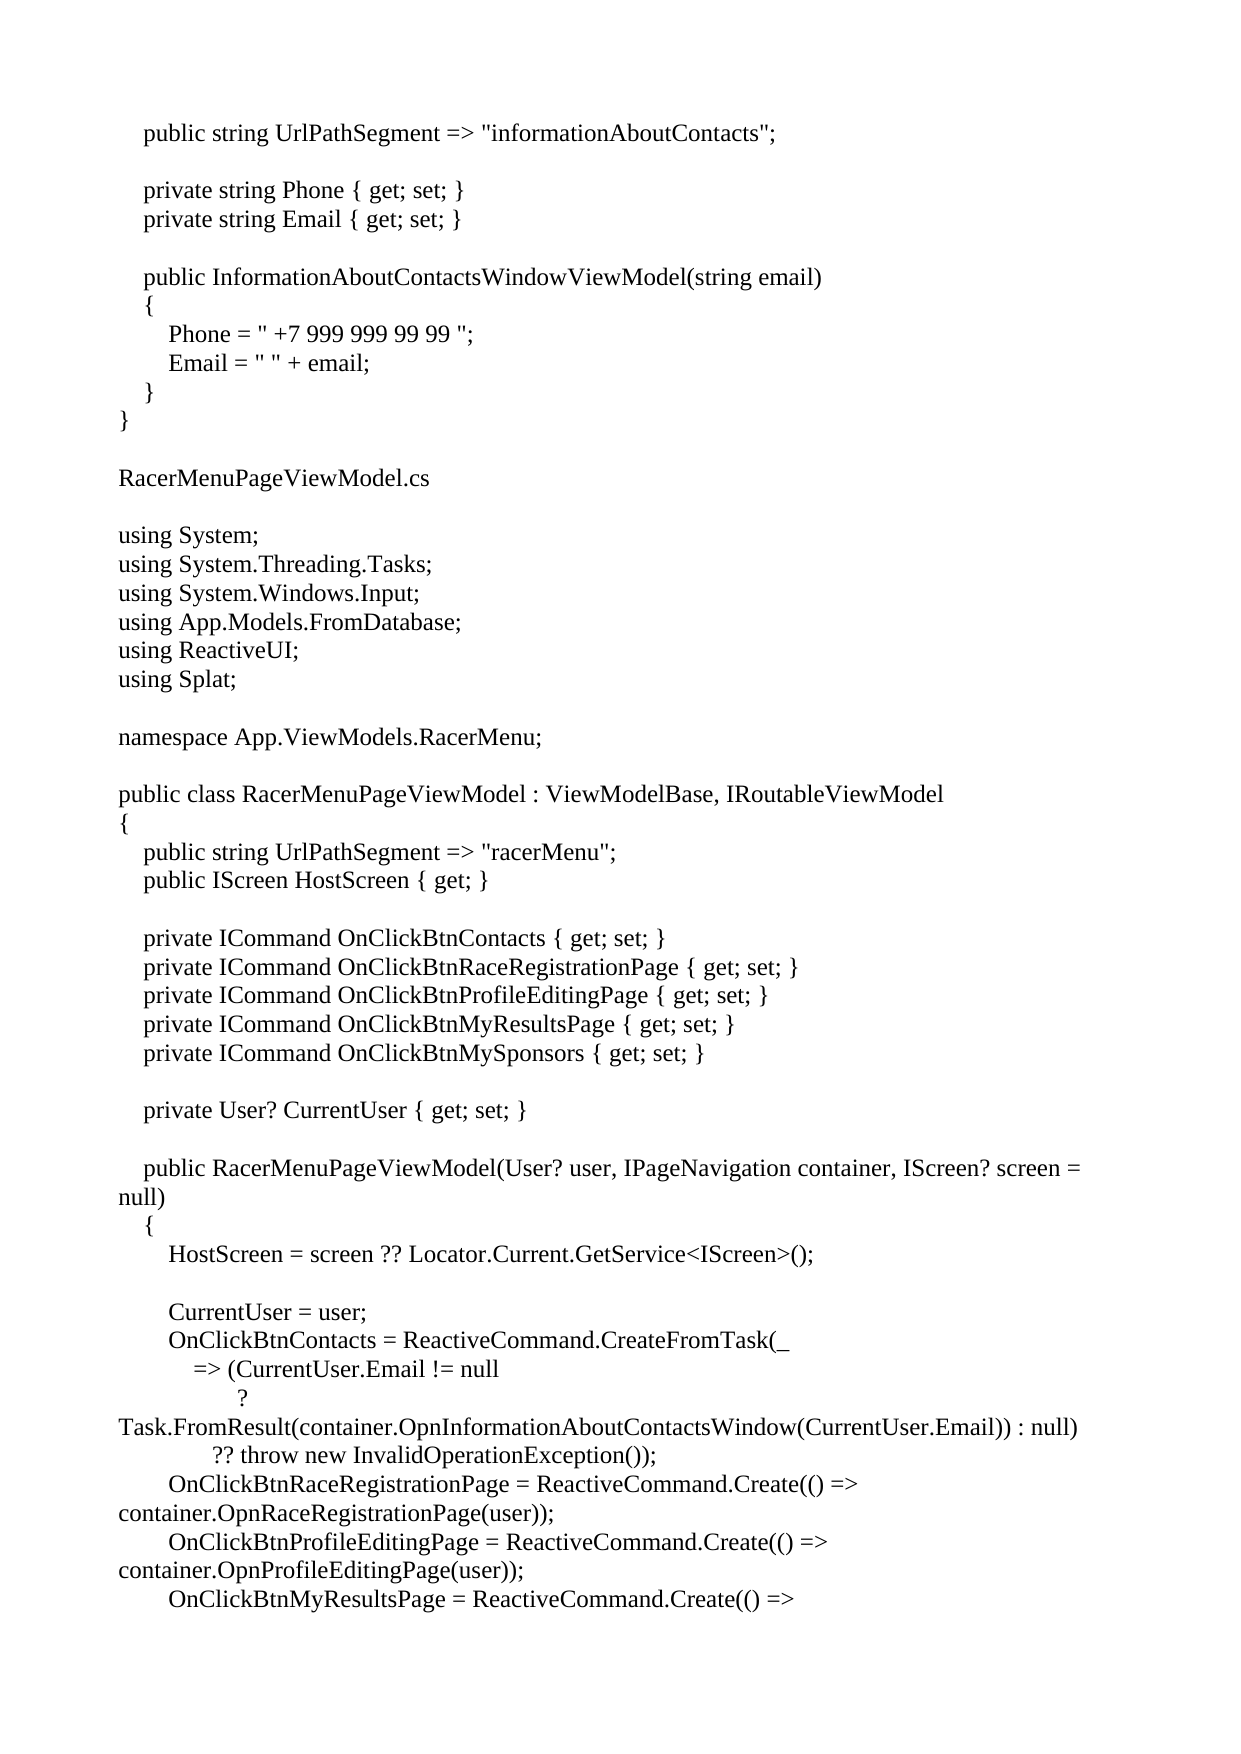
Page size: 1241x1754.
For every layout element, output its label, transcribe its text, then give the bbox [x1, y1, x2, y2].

subtitle RacerMenuPageViewModel.cs [118, 463, 1122, 521]
subtitle using System; using System.Threading.Tasks; using System.Windows.Input; using App.Models.FromDatabase; using ReactiveUI; using Splat; namespace App.ViewModels.RacerMenu; public class RacerMenuPageViewModel : ViewModelBase, IRoutableViewModel { public string UrlPathSegment => "racerMenu"; public IScreen HostScreen { get; } private ICommand OnClickBtnContacts { get; set; } private ICommand OnClickBtnRaceRegistrationPage { get; set; } private ICommand OnClickBtnProfileEditingPage { get; set; } private ICommand OnClickBtnMyResultsPage { get; set; } private ICommand OnClickBtnMySponsors { get; set; } private User? CurrentUser { get; set; } public RacerMenuPageViewModel(User? user, IPageNavigation container, IScreen? screen = null) { HostScreen = screen ?? Locator.Current.GetService<IScreen>(); CurrentUser = user; OnClickBtnContacts = ReactiveCommand.CreateFromTask(_ => (CurrentUser.Email != null ? Task.FromResult(container.OpnInformationAboutContactsWindow(CurrentUser.Email)) : null) ?? throw new InvalidOperationException()); OnClickBtnRaceRegistrationPage = ReactiveCommand.Create(() => container.OpnRaceRegistrationPage(user)); OnClickBtnProfileEditingPage = ReactiveCommand.Create(() => container.OpnProfileEditingPage(user)); OnClickBtnMyResultsPage = ReactiveCommand.Create(() => [118, 521, 1122, 1613]
subtitle public string UrlPathSegment => "informationAboutContacts"; private string Phone { get; set; } private string Email { get; set; } public InformationAboutContactsWindowViewModel(string email) { Phone = " +7 999 999 99 99 "; Email = " " + email; } } [118, 118, 1122, 463]
